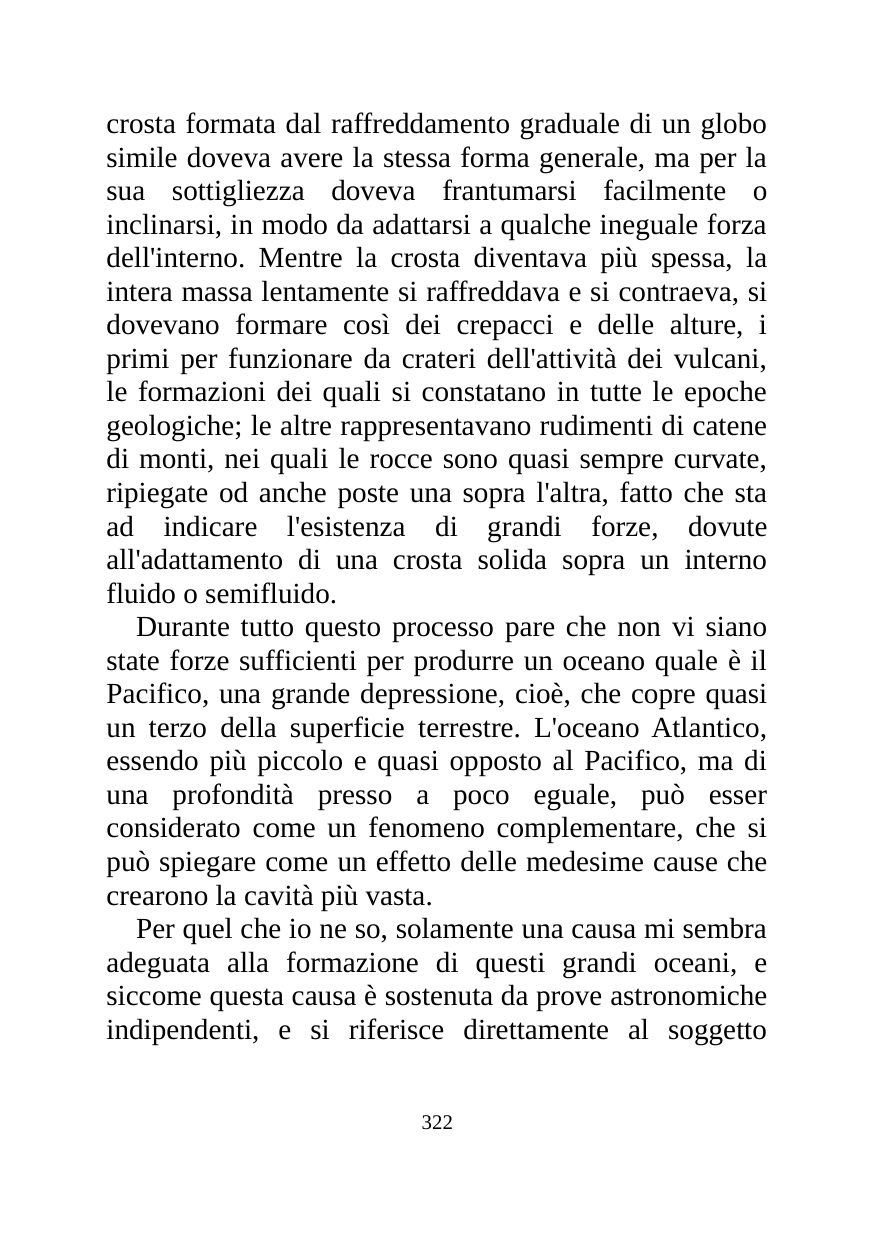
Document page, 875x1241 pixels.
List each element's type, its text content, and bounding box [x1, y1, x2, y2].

text Per quel che io ne so, solamente una causa mi sembra adeguata alla formazione di questi grandi oceani, e siccome questa causa è sostenuta da prove astronomiche indipendenti, e si riferisce direttamente al soggetto [106, 911, 768, 1045]
text crosta formata dal raffreddamento graduale di un globo simile doveva avere la stessa forma generale, ma per la sua sottigliezza doveva frantumarsi facilmente o inclinarsi, in modo da adattarsi a qualche ineguale forza dell'interno. Mentre la crosta diventava più spessa, la intera massa lentamente si raffreddava e si contraeva, si dovevano formare così dei crepacci e delle alture, i primi per funzionare da crateri dell'attività dei vulcani, le formazioni dei quali si constatano in tutte le epoche geologiche; le altre rappresentavano rudimenti di catene di monti, nei quali le rocce sono quasi sempre curvate, ripiegate od anche poste una sopra l'altra, fatto che sta ad indicare l'esistenza di grandi forze, dovute all'adattamento di una crosta solida sopra un interno fluido o semifluido. [106, 106, 768, 609]
text Durante tutto questo processo pare che non vi siano state forze sufficienti per produrre un oceano quale è il Pacifico, una grande depressione, cioè, che copre quasi un terzo della superficie terrestre. L'oceano Atlantico, essendo più piccolo e quasi opposto al Pacifico, ma di una profondità presso a poco eguale, può esser considerato come un fenomeno complementare, che si può spiegare come un effetto delle medesime cause che crearono la cavità più vasta. [106, 609, 768, 911]
